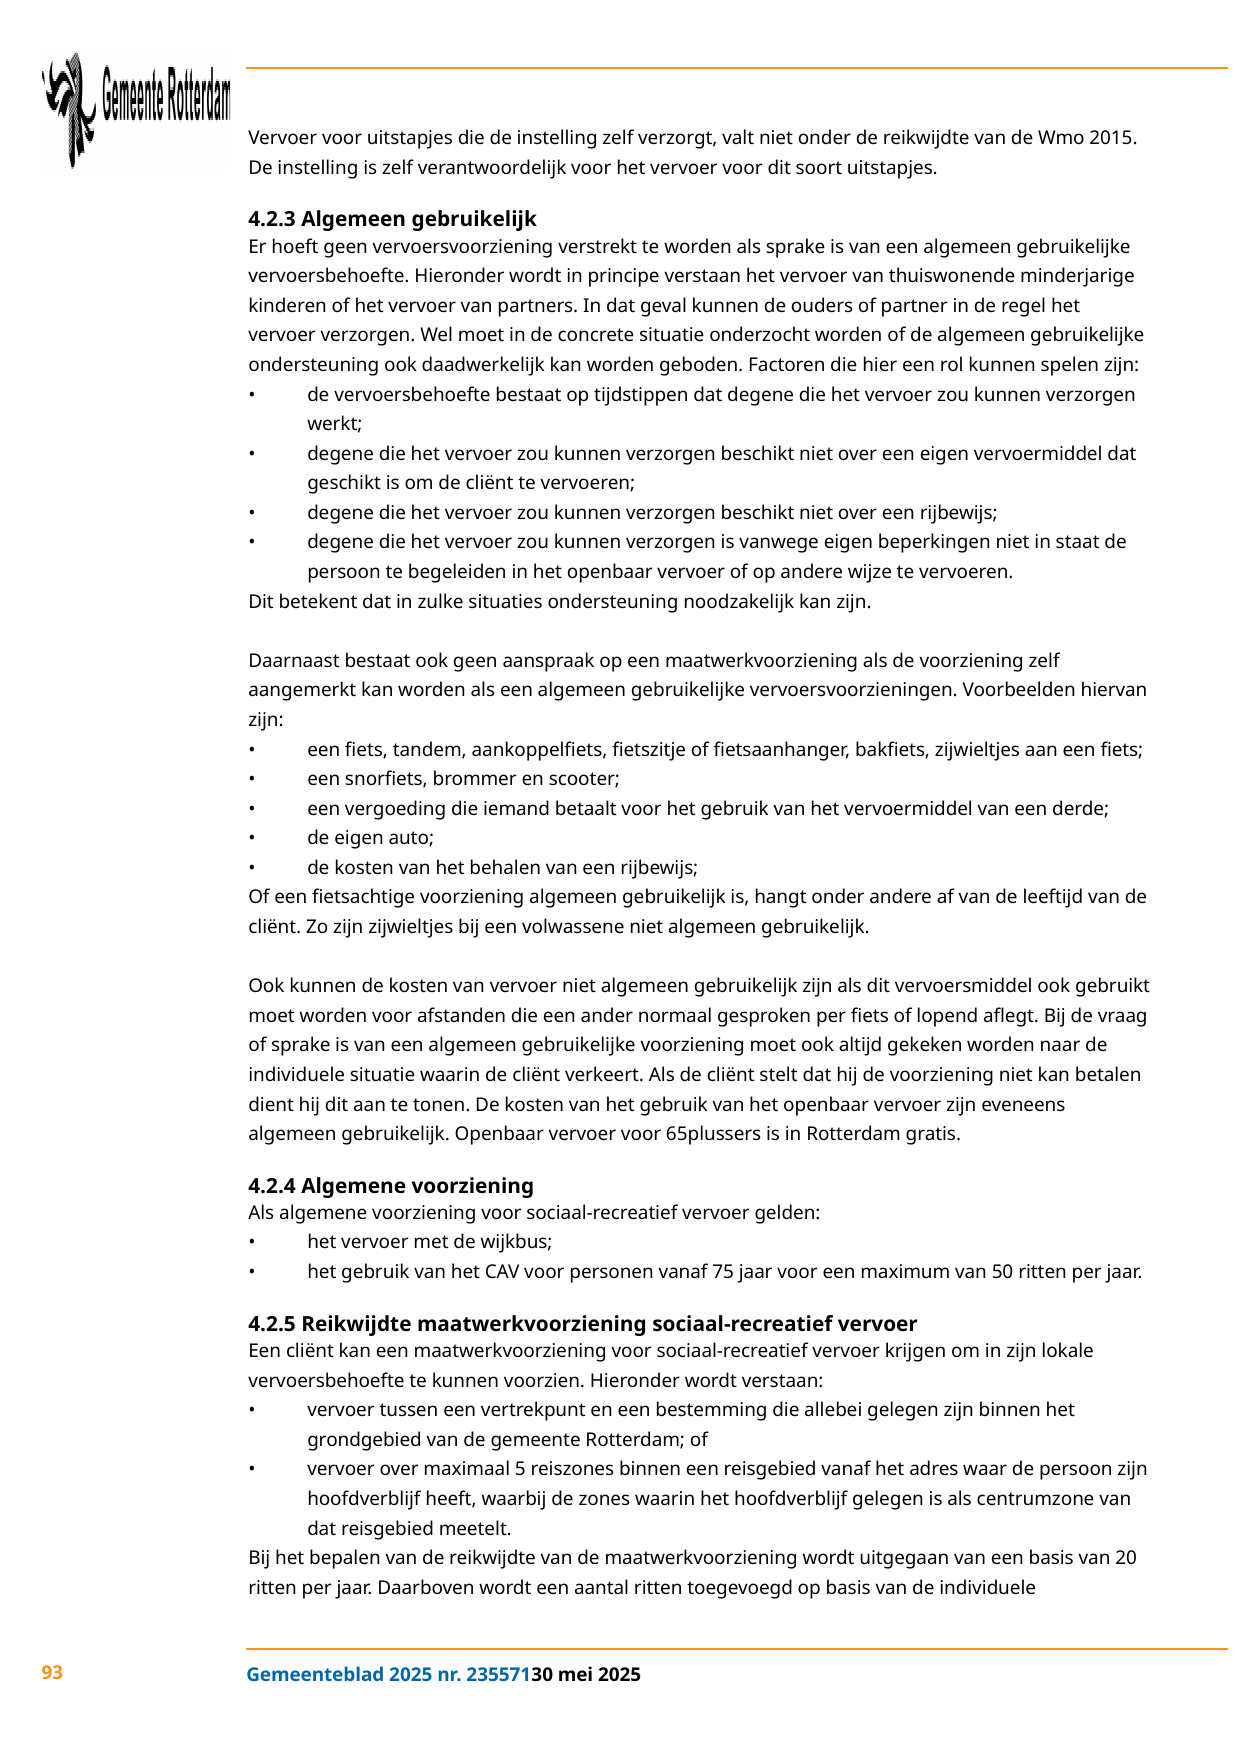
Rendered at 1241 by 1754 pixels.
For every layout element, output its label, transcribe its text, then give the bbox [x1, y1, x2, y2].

text Een cliënt kan een maatwerkvoorziening voor sociaal-recreatief vervoer krijgen om in zijn lokale vervoersbehoefte te kunnen voorzien. Hieronder wordt verstaan: [248, 1337, 1152, 1392]
text 4.2.3 Algemeen gebruikelijk [248, 204, 1152, 233]
list de vervoersbehoefte bestaat op tijdstippen dat degene die het vervoer zou kunnen verzorgen werkt; [248, 381, 1152, 436]
list het vervoer met de wijkbus; [248, 1229, 1152, 1254]
list degene die het vervoer zou kunnen verzorgen beschikt niet over een eigen vervoermiddel dat geschikt is om de cliënt te vervoeren; [248, 440, 1152, 495]
list een fiets, tandem, aankoppelfiets, fietszitje of fietsaanhanger, bakfiets, zijwieltjes aan een fiets; [248, 736, 1152, 761]
list een vergoeding die iemand betaalt voor het gebruik van het vervoermiddel van een derde; [248, 795, 1152, 821]
text 4.2.4 Algemene voorziening [248, 1171, 1152, 1199]
list de eigen auto; [248, 824, 1152, 850]
text Of een fietsachtige voorziening algemeen gebruikelijk is, hangt onder andere af van de leeftijd van de cliënt. Zo zijn zijwieltjes bij een volwassene niet algemeen gebruikelijk. [248, 884, 1152, 939]
text Dit betekent dat in zulke situaties ondersteuning noodzakelijk kan zijn. [248, 588, 1152, 613]
list vervoer tussen een vertrekpunt en een bestemming die allebei gelegen zijn binnen het grondgebied van de gemeente Rotterdam; of [248, 1396, 1152, 1452]
text 4.2.5 Reikwijdte maatwerkvoorziening sociaal-recreatief vervoer [248, 1309, 1152, 1337]
text Vervoer voor uitstapjes die de instelling zelf verzorgt, valt niet onder de reikwijdte van de Wmo 2015. De instelling is zelf verantwoordelijk voor het vervoer voor dit soort uitstapjes. [248, 124, 1152, 180]
text Daarnaast bestaat ook geen aanspraak op een maatwerkvoorziening als de voorziening zelf aangemerkt kan worden als een algemeen gebruikelijke vervoersvoorzieningen. Voorbeelden hiervan zijn: [248, 647, 1152, 732]
list vervoer over maximaal 5 reiszones binnen een reisgebied vanaf het adres waar de persoon zijn hoofdverblijf heeft, waarbij de zones waarin het hoofdverblijf gelegen is als centrumzone van dat reisgebied meetelt. [248, 1456, 1152, 1540]
list degene die het vervoer zou kunnen verzorgen is vanwege eigen beperkingen niet in staat de persoon te begeleiden in het openbaar vervoer of op andere wijze te vervoeren. [248, 529, 1152, 584]
text Bij het bepalen van de reikwijdte van de maatwerkvoorziening wordt uitgegaan van een basis van 20 ritten per jaar. Daarboven wordt een aantal ritten toegevoegd op basis van de individuele [248, 1544, 1152, 1599]
list degene die het vervoer zou kunnen verzorgen beschikt niet over een rijbewijs; [248, 499, 1152, 525]
list de kosten van het behalen van een rijbewijs; [248, 854, 1152, 880]
text Als algemene voorziening voor sociaal-recreatief vervoer gelden: [248, 1199, 1152, 1225]
picture [41, 47, 231, 172]
text Er hoeft geen vervoersvoorziening verstrekt te worden als sprake is van een algemeen gebruikelijke vervoersbehoefte. Hieronder wordt in principe verstaan het vervoer van thuiswonende minderjarige kinderen of het vervoer van partners. In dat geval kunnen de ouders of partner in de regel het vervoer verzorgen. Wel moet in de concrete situatie onderzocht worden of de algemeen gebruikelijke ondersteuning ook daadwerkelijk kan worden geboden. Factoren die hier een rol kunnen spelen zijn: [248, 233, 1152, 377]
list een snorfiets, brommer en scooter; [248, 765, 1152, 791]
text Ook kunnen de kosten van vervoer niet algemeen gebruikelijk zijn als dit vervoersmiddel ook gebruikt moet worden voor afstanden die een ander normaal gesproken per fiets of lopend aflegt. Bij de vraag of sprake is van een algemeen gebruikelijke voorziening moet ook altijd gekeken worden naar de individuele situatie waarin de cliënt verkeert. Als de cliënt stelt dat hij de voorziening niet kan betalen dient hij dit aan te tonen. De kosten van het gebruik van het openbaar vervoer zijn eveneens algemeen gebruikelijk. Openbaar vervoer voor 65plussers is in Rotterdam gratis. [248, 972, 1152, 1146]
list het gebruik van het CAV voor personen vanaf 75 jaar voor een maximum van 50 ritten per jaar. [248, 1258, 1152, 1284]
